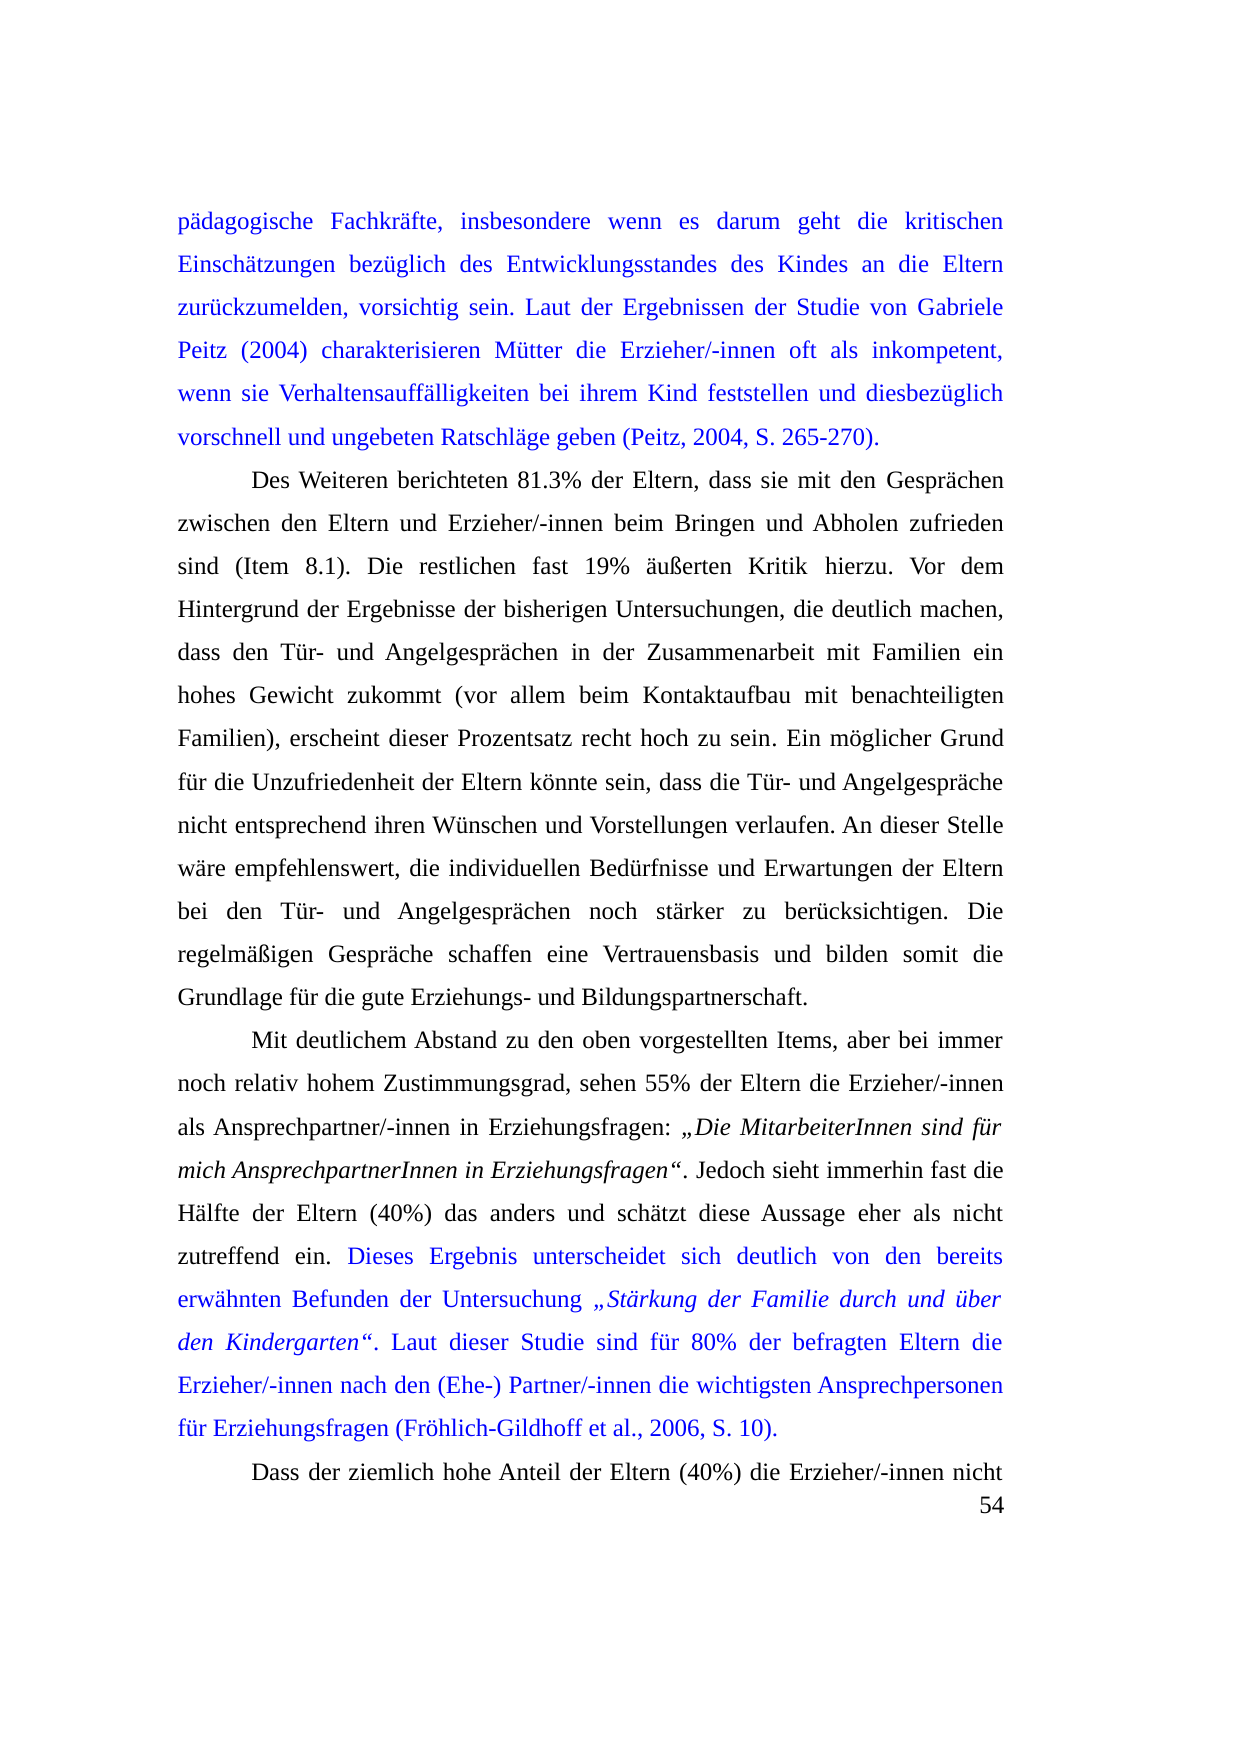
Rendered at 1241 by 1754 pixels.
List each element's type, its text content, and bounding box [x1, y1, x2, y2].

text pädagogische Fachkräfte, insbesondere wenn es darum geht die kritischen Einschätzungen bezüglich des Entwicklungsstandes des Kindes an die Eltern zurückzumelden, vorsichtig sein. Laut der Ergebnissen der Studie von Gabriele Peitz (2004) charakterisieren Mütter die Erzieher/-innen oft als inkompetent, wenn sie Verhaltensauffälligkeiten bei ihrem Kind feststellen und diesbezüglich vorschnell und ungebeten Ratschläge geben (Peitz, 2004, S. 265-270). [177, 206, 1004, 450]
text Mit deutlichem Abstand zu den oben vorgestellten Items, aber bei immer noch relativ hohem Zustimmungsgrad, sehen 55% der Eltern die Erzieher/-innen als Ansprechpartner/-innen in Erziehungsfragen: „Die MitarbeiterInnen sind für mich AnsprechpartnerInnen in Erziehungsfragen“. Jedoch sieht immerhin fast die Hälfte der Eltern (40%) das anders und schätzt diese Aussage eher als nicht zutreffend ein. Dieses Ergebnis unterscheidet sich deutlich von den bereits erwähnten Befunden der Untersuchung „Stärkung der Familie durch und über den Kindergarten“. Laut dieser Studie sind für 80% der befragten Eltern die Erzieher/-innen nach den (Ehe-) Partner/-innen die wichtigsten Ansprechpersonen für Erziehungsfragen (Fröhlich-Gildhoff et al., 2006, S. 10). [177, 1025, 1004, 1442]
text Des Weiteren berichteten 81.3% der Eltern, dass sie mit den Gesprächen zwischen den Eltern und Erzieher/-innen beim Bringen und Abholen zufrieden sind (Item 8.1). Die restlichen fast 19% äußerten Kritik hierzu. Vor dem Hintergrund der Ergebnisse der bisherigen Untersuchungen, die deutlich machen, dass den Tür- und Angelgesprächen in der Zusammenarbeit mit Familien ein hohes Gewicht zukommt (vor allem beim Kontaktaufbau mit benachteiligten Familien), erscheint dieser Prozentsatz recht hoch zu sein. Ein möglicher Grund für die Unzufriedenheit der Eltern könnte sein, dass die Tür- und Angelgespräche nicht entsprechend ihren Wünschen und Vorstellungen verlaufen. An dieser Stelle wäre empfehlenswert, die individuellen Bedürfnisse und Erwartungen der Eltern bei den Tür- und Angelgesprächen noch stärker zu berücksichtigen. Die regelmäßigen Gespräche schaffen eine Vertrauensbasis und bilden somit die Grundlage für die gute Erziehungs- und Bildungspartnerschaft. [177, 465, 1004, 1011]
text Dass der ziemlich hohe Anteil der Eltern (40%) die Erzieher/-innen nicht [177, 1457, 1004, 1485]
